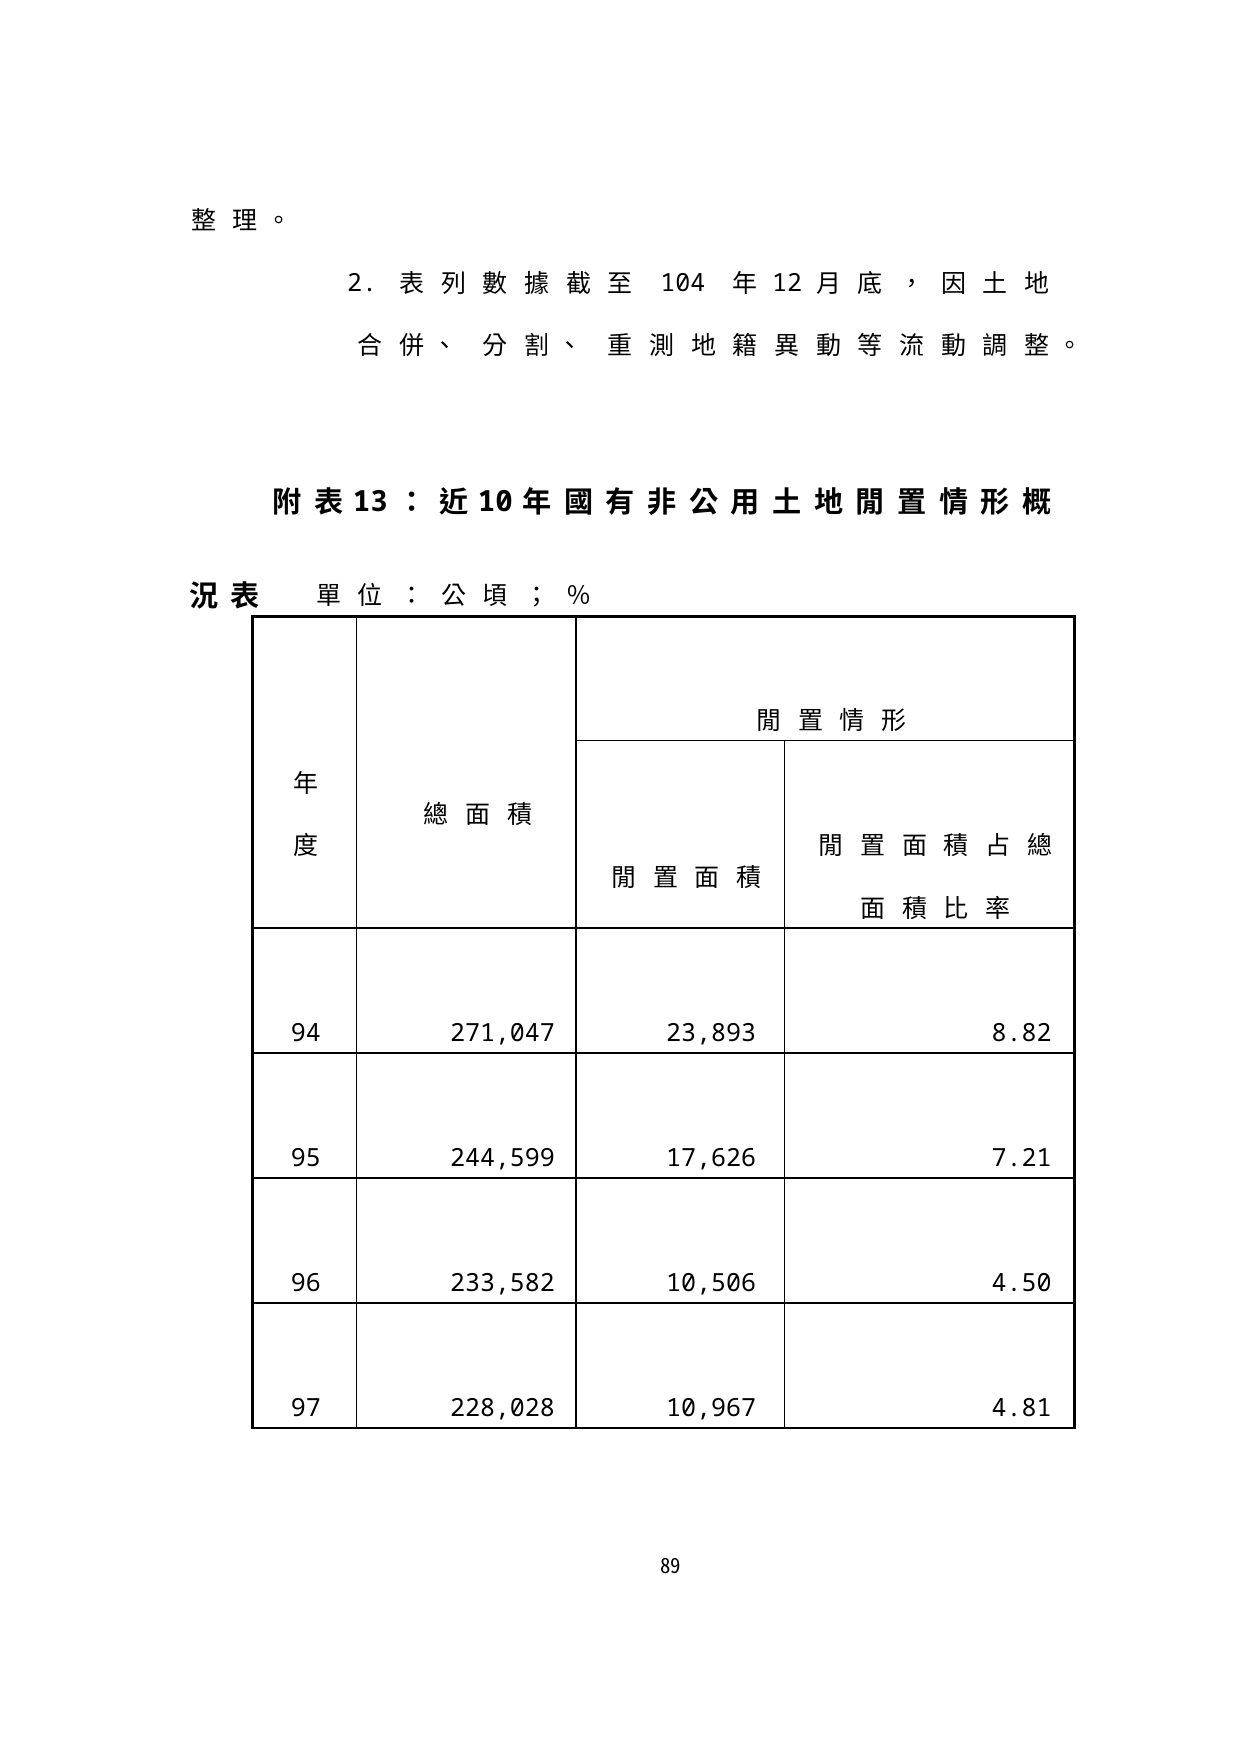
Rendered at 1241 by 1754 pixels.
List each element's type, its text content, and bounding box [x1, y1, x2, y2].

table_cell 閒置面積占總面積比率 [785, 741, 1073, 927]
table_cell 10,967 [577, 1304, 784, 1427]
text 附表13：近10年國有非公用土地閒置情形概況表 單位：公頃；％ [183, 427, 1058, 615]
table_cell 95 [254, 1054, 356, 1177]
table_cell 4.81 [785, 1304, 1073, 1427]
table_cell 7.21 [785, 1054, 1073, 1177]
table_cell 228,028 [357, 1304, 575, 1427]
table_header 總面積 [357, 618, 575, 927]
table_cell 10,506 [577, 1179, 784, 1302]
text 整理。 [183, 177, 1058, 240]
table_cell 244,599 [357, 1054, 575, 1177]
table_cell 271,047 [357, 929, 575, 1052]
table_cell 閒置面積 [577, 741, 784, 927]
table_header 年度 [254, 618, 356, 927]
text 2.表列數據截至104年12月底，因土地合併、分割、重測地籍異動等流動調整。 [183, 240, 1090, 365]
table_cell 17,626 [577, 1054, 784, 1177]
table_cell 4.50 [785, 1179, 1073, 1302]
table_cell 94 [254, 929, 356, 1052]
table_header 閒置情形 [577, 618, 1073, 740]
table_cell 23,893 [577, 929, 784, 1052]
table_cell 96 [254, 1179, 356, 1302]
table_cell 233,582 [357, 1179, 575, 1302]
table_cell 8.82 [785, 929, 1073, 1052]
table_cell 97 [254, 1304, 356, 1427]
